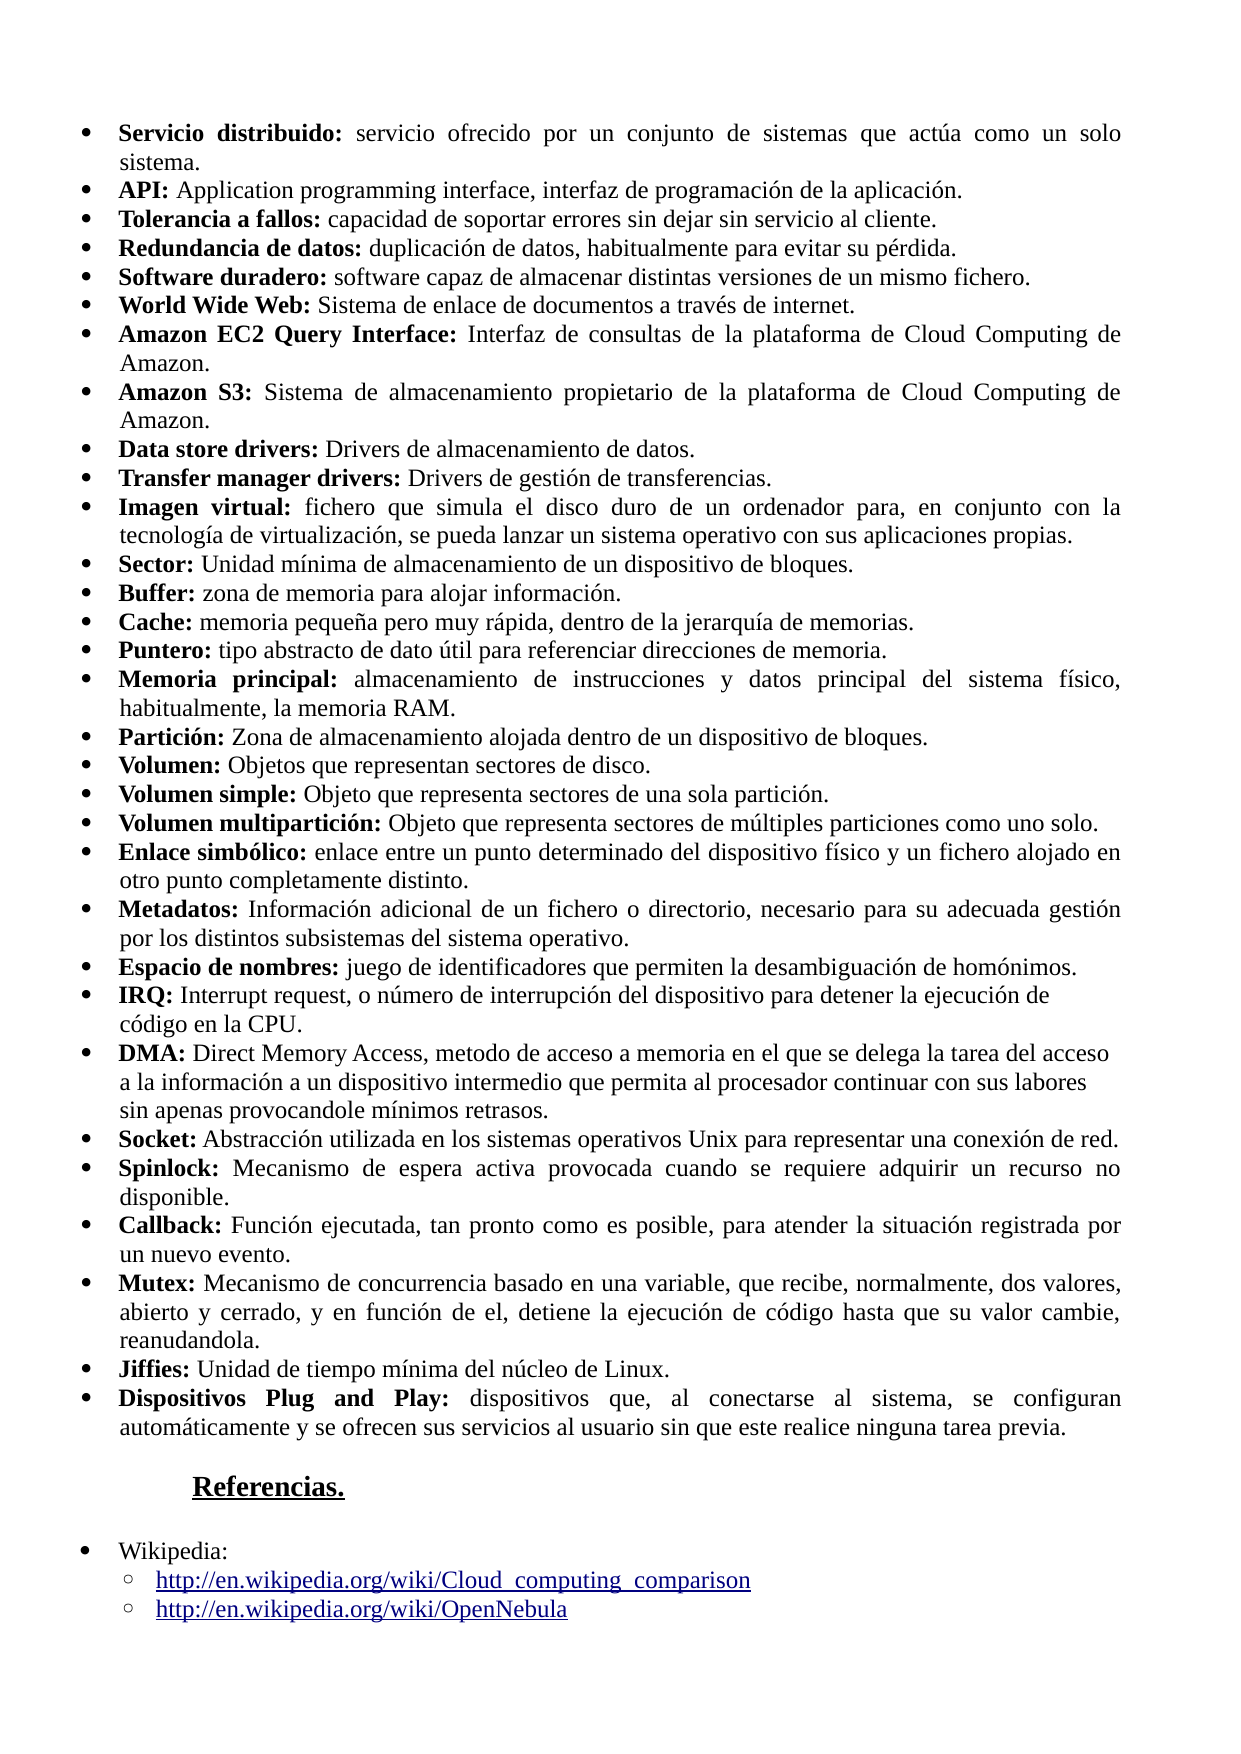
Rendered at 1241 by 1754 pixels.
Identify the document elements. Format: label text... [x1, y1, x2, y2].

list Tolerancia a fallos: capacidad de soportar errores sin dejar sin servicio al cliente. [82, 204, 1122, 233]
list Transfer manager drivers: Drivers de gestión de transferencias. [82, 463, 1122, 492]
list Socket: Abstracción utilizada en los sistemas operativos Unix para representar una conexión de red. [82, 1124, 1122, 1153]
list Redundancia de datos: duplicación de datos, habitualmente para evitar su pérdida. [82, 233, 1122, 262]
list API: Application programming interface, interfaz de programación de la aplicación. [82, 176, 1122, 204]
list Metadatos: Información adicional de un fichero o directorio, necesario para su adecuada gestión por los distintos subsistemas del sistema operativo. [82, 894, 1122, 952]
list Callback: Función ejecutada, tan pronto como es posible, para atender la situación registrada por un nuevo evento. [82, 1211, 1122, 1268]
list Software duradero: software capaz de almacenar distintas versiones de un mismo fichero. [82, 262, 1122, 291]
list Espacio de nombres: juego de identificadores que permiten la desambiguación de homónimos. [82, 952, 1122, 981]
list Cache: memoria pequeña pero muy rápida, dentro de la jerarquía de memorias. [82, 607, 1122, 636]
list IRQ: Interrupt request, o número de interrupción del dispositivo para detener la ejecución de código en la CPU. [82, 981, 1122, 1038]
list Servicio distribuido: servicio ofrecido por un conjunto de sistemas que actúa como un solo sistema. [82, 118, 1122, 176]
list Wikipedia: [81, 1536, 1122, 1565]
list World Wide Web: Sistema de enlace de documentos a través de internet. [82, 291, 1122, 319]
list DMA: Direct Memory Access, metodo de acceso a memoria en el que se delega la tarea del acceso a la información a un dispositivo intermedio que permita al procesador continuar con sus labores sin apenas provocandole mínimos retrasos. [82, 1038, 1122, 1124]
list Amazon S3: Sistema de almacenamiento propietario de la plataforma de Cloud Computing de Amazon. [82, 377, 1122, 434]
list Puntero: tipo abstracto de dato útil para referenciar direcciones de memoria. [82, 636, 1122, 664]
list Dispositivos Plug and Play: dispositivos que, al conectarse al sistema, se configuran automáticamente y se ofrecen sus servicios al usuario sin que este realice ninguna tarea previa. [82, 1383, 1122, 1441]
list Enlace simbólico: enlace entre un punto determinado del dispositivo físico y un fichero alojado en otro punto completamente distinto. [82, 837, 1122, 894]
list Partición: Zona de almacenamiento alojada dentro de un dispositivo de bloques. [82, 722, 1122, 751]
list Imagen virtual: fichero que simula el disco duro de un ordenador para, en conjunto con la tecnología de virtualización, se pueda lanzar un sistema operativo con sus aplicaciones propias. [82, 492, 1122, 549]
list Memoria principal: almacenamiento de instrucciones y datos principal del sistema físico, habitualmente, la memoria RAM. [82, 664, 1122, 722]
list Data store drivers: Drivers de almacenamiento de datos. [82, 434, 1122, 463]
list http://en.wikipedia.org/wiki/OpenNebula [118, 1594, 1122, 1623]
list Sector: Unidad mínima de almacenamiento de un dispositivo de bloques. [82, 549, 1122, 578]
list Mutex: Mecanismo de concurrencia basado en una variable, que recibe, normalmente, dos valores, abierto y cerrado, y en función de el, detiene la ejecución de código hasta que su valor cambie, reanudandola. [82, 1268, 1122, 1354]
list Volumen: Objetos que representan sectores de disco. [82, 751, 1122, 779]
list http://en.wikipedia.org/wiki/Cloud_computing_comparison [118, 1565, 1122, 1594]
text Referencias. [118, 1469, 1122, 1503]
list Volumen simple: Objeto que representa sectores de una sola partición. [82, 779, 1122, 808]
list Amazon EC2 Query Interface: Interfaz de consultas de la plataforma de Cloud Computing de Amazon. [82, 319, 1122, 377]
list Jiffies: Unidad de tiempo mínima del núcleo de Linux. [82, 1354, 1122, 1383]
list Spinlock: Mecanismo de espera activa provocada cuando se requiere adquirir un recurso no disponible. [82, 1153, 1122, 1211]
list Volumen multipartición: Objeto que representa sectores de múltiples particiones como uno solo. [82, 808, 1122, 837]
list Buffer: zona de memoria para alojar información. [82, 578, 1122, 607]
